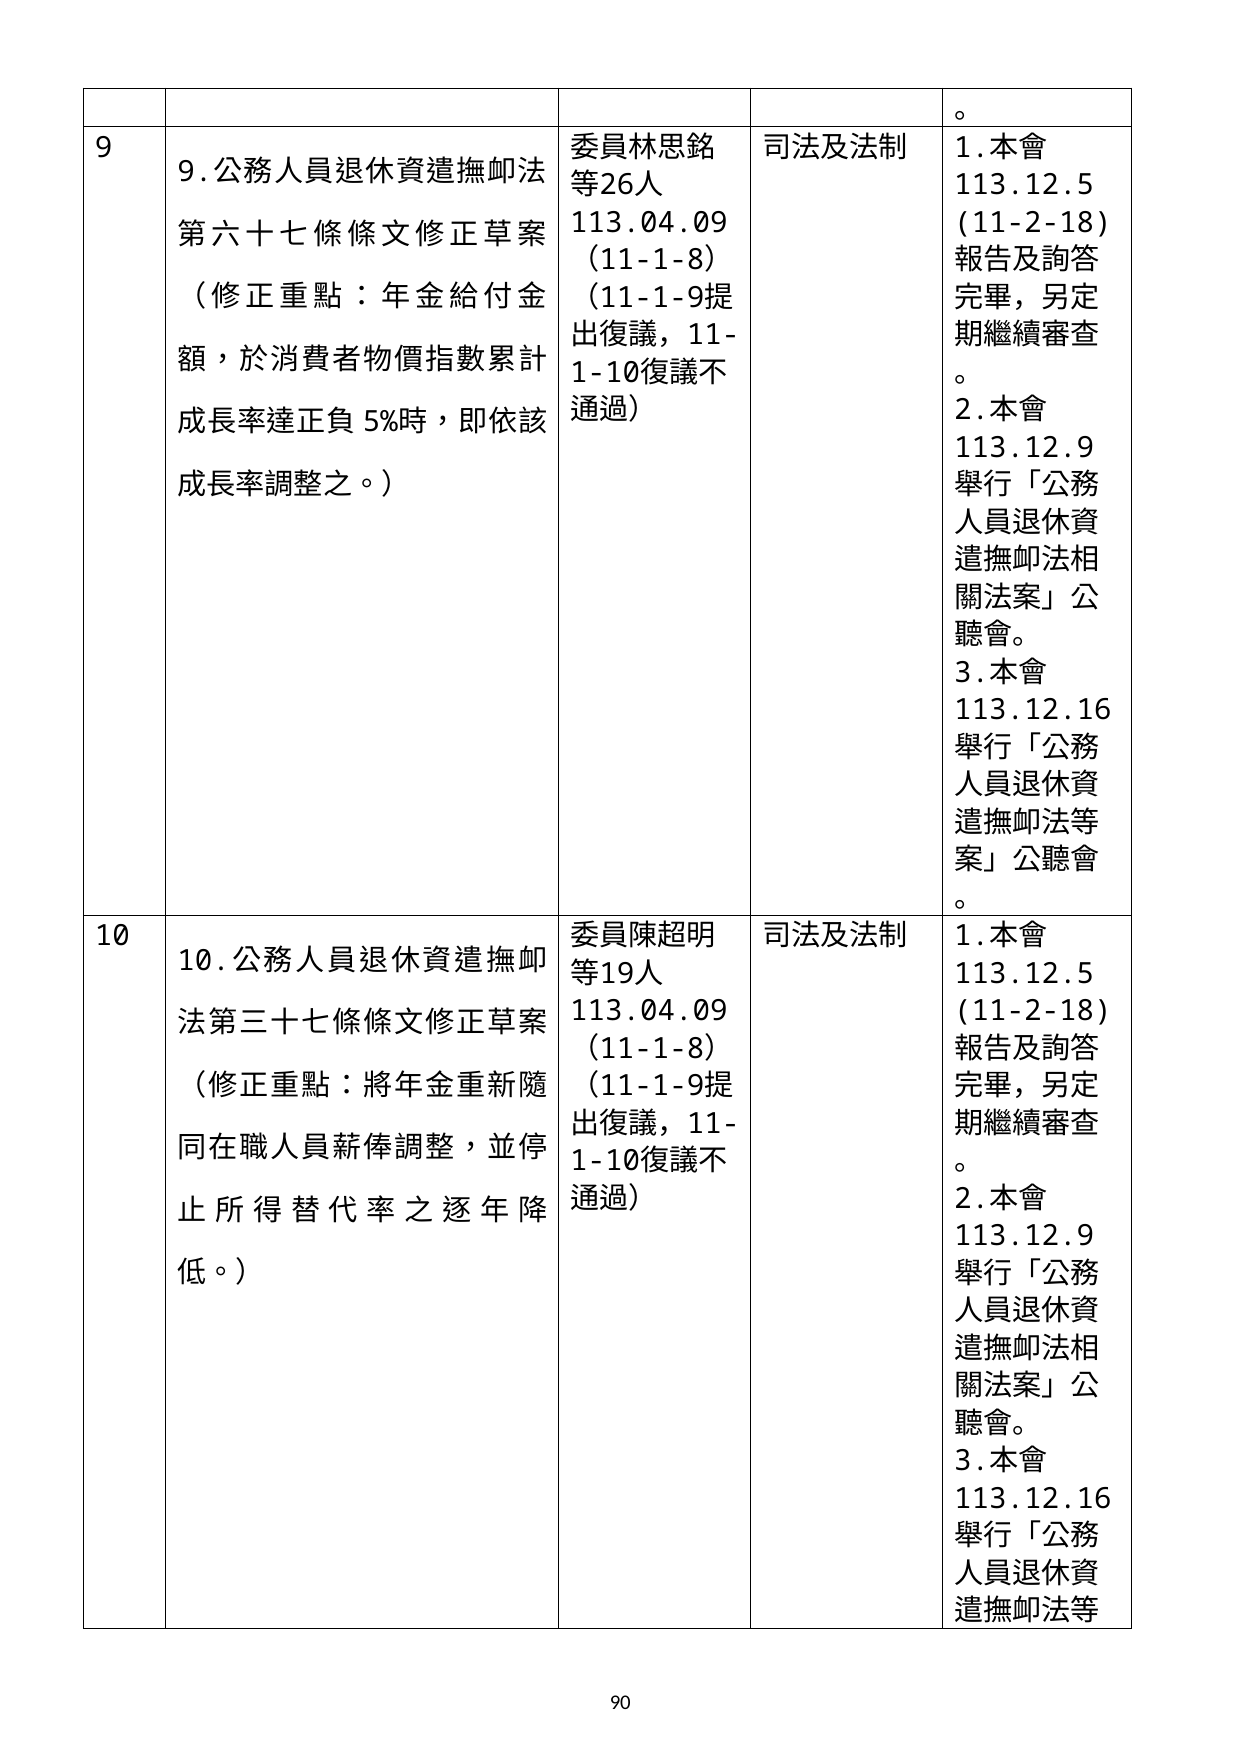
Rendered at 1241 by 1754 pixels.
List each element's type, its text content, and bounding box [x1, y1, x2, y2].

table_cell 。 [943, 89, 1131, 126]
table_cell 10 [84, 916, 165, 1628]
table_cell [166, 89, 558, 126]
table_cell [559, 89, 750, 126]
table_cell 司法及法制 [751, 127, 942, 915]
table_cell 委員林思銘 等26人 113.04.09 （11-1-8）（11-1-9提出復議，11-1-10復議不通過） [559, 127, 750, 915]
table_cell 10.公務人員退休資遣撫卹法第三十七條條文修正草案（修正重點：將年金重新隨同在職人員薪俸調整，並停止所得替代率之逐年降低。） [166, 916, 558, 1628]
table_cell 1.本會 113.12.5 (11-2-18)報告及詢答完畢，另定期繼續審查。 2.本會 113.12.9舉行「公務人員退休資遣撫卹法相關法案」公聽會。 3.本會 113.12.16舉行「公務人員退休資遣撫卹法等 [943, 916, 1131, 1628]
table_cell 委員陳超明 等19人 113.04.09 （11-1-8）（11-1-9提出復議，11-1-10復議不通過） [559, 916, 750, 1628]
table_cell [84, 89, 165, 126]
table_cell [751, 89, 942, 126]
table_cell 1.本會 113.12.5 (11-2-18)報告及詢答完畢，另定期繼續審查。 2.本會 113.12.9舉行「公務人員退休資遣撫卹法相關法案」公聽會。 3.本會 113.12.16舉行「公務人員退休資遣撫卹法等案」公聽會。 [943, 127, 1131, 915]
table_cell 9.公務人員退休資遣撫卹法第六十七條條文修正草案（修正重點：年金給付金額，於消費者物價指數累計成長率達正負5%時，即依該成長率調整之。） [166, 127, 558, 915]
table_cell 司法及法制 [751, 916, 942, 1628]
table_cell 9 [84, 127, 165, 915]
